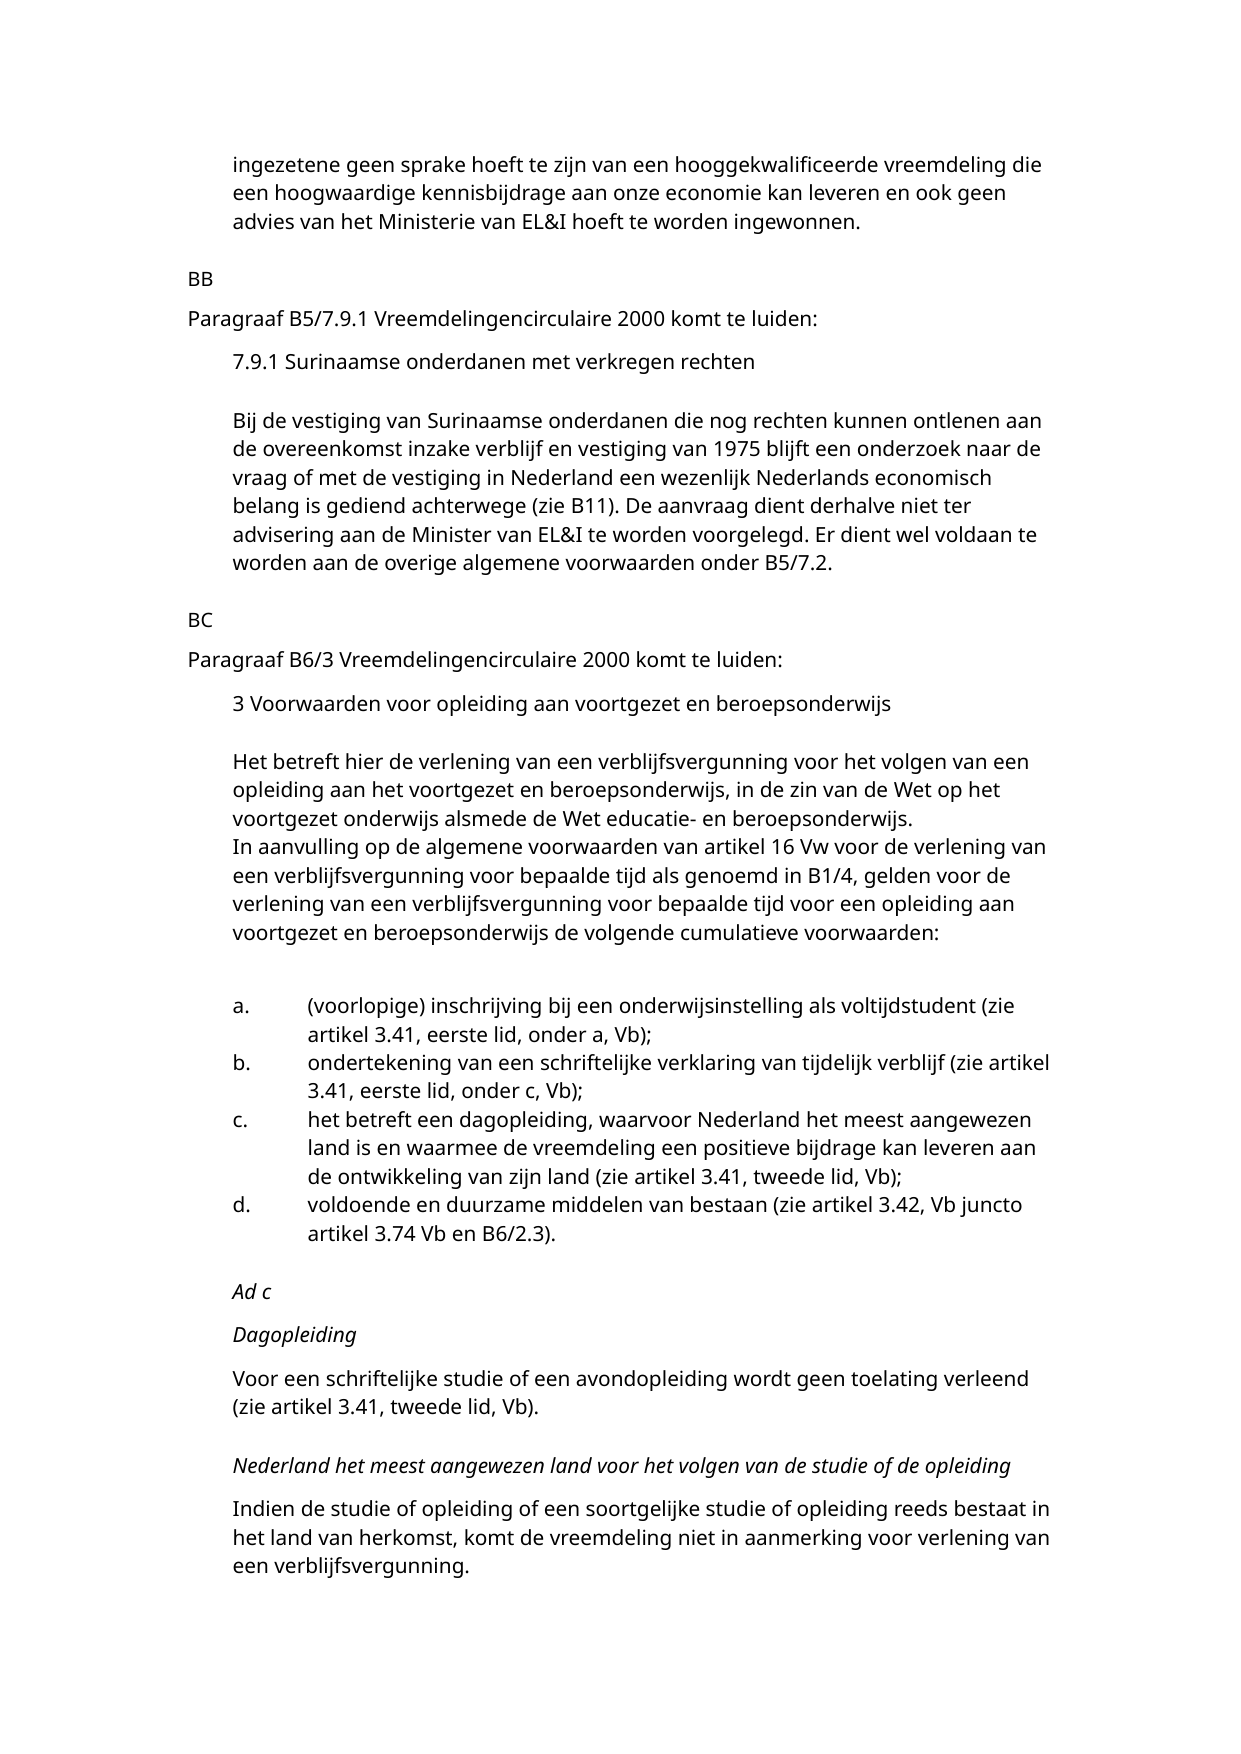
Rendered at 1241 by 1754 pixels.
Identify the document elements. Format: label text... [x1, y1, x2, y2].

list voldoende en duurzame middelen van bestaan (zie artikel 3.42, Vb juncto artikel 3.74 Vb en B6/2.3). [232, 1190, 1053, 1247]
subtitle 7.9.1 Surinaamse onderdanen met verkregen rechten [232, 347, 1053, 376]
subtitle 3 Voorwaarden voor opleiding aan voortgezet en beroepsonderwijs [232, 689, 1053, 717]
text Dagopleiding [232, 1321, 1053, 1349]
text BC [187, 607, 1053, 633]
list ondertekening van een schriftelijke verklaring van tijdelijk verblijf (zie artikel 3.41, eerste lid, onder c, Vb); [232, 1048, 1053, 1105]
text Paragraaf B5/7.9.1 Vreemdelingencirculaire 2000 komt te luiden: [187, 304, 1053, 332]
list (voorlopige) inschrijving bij een onderwijsinstelling als voltijdstudent (zie artikel 3.41, eerste lid, onder a, Vb); [232, 991, 1053, 1048]
text Het betreft hier de verlening van een verblijfsvergunning voor het volgen van een opleiding aan het voortgezet en beroepsonderwijs, in de zin van de Wet op het voortgezet onderwijs alsmede de Wet educatie- en beroepsonderwijs. [232, 747, 1053, 832]
text In aanvulling op de algemene voorwaarden van artikel 16 Vw voor de verlening van een verblijfsvergunning voor bepaalde tijd als genoemd in B1/4, gelden voor de verlening van een verblijfsvergunning voor bepaalde tijd voor een opleiding aan voortgezet en beroepsonderwijs de volgende cumulatieve voorwaarden: [232, 832, 1053, 946]
text Indien de studie of opleiding of een soortgelijke studie of opleiding reeds bestaat in het land van herkomst, komt de vreemdeling niet in aanmerking voor verlening van een verblijfsvergunning. [232, 1494, 1053, 1580]
text Paragraaf B6/3 Vreemdelingencirculaire 2000 komt te luiden: [187, 645, 1053, 674]
text BB [187, 265, 1053, 292]
list het betreft een dagopleiding, waarvoor Nederland het meest aangewezen land is en waarmee de vreemdeling een positieve bijdrage kan leveren aan de ontwikkeling van zijn land (zie artikel 3.41, tweede lid, Vb); [232, 1105, 1053, 1190]
text Bij de vestiging van Surinaamse onderdanen die nog rechten kunnen ontlenen aan de overeenkomst inzake verblijf en vestiging van 1975 blijft een onderzoek naar de vraag of met de vestiging in Nederland een wezenlijk Nederlands economisch belang is gediend achterwege (zie B11). De aanvraag dient derhalve niet ter advisering aan de Minister van EL&I te worden voorgelegd. Er dient wel voldaan te worden aan de overige algemene voorwaarden onder B5/7.2. [232, 406, 1053, 577]
text ingezetene geen sprake hoeft te zijn van een hooggekwalificeerde vreemdeling die een hoogwaardige kennisbijdrage aan onze economie kan leveren en ook geen advies van het Ministerie van EL&I hoeft te worden ingewonnen. [232, 150, 1053, 235]
text Nederland het meest aangewezen land voor het volgen van de studie of de opleiding [232, 1451, 1053, 1479]
text Ad c [232, 1277, 1053, 1306]
text Voor een schriftelijke studie of een avondopleiding wordt geen toelating verleend (zie artikel 3.41, tweede lid, Vb). [232, 1364, 1053, 1421]
